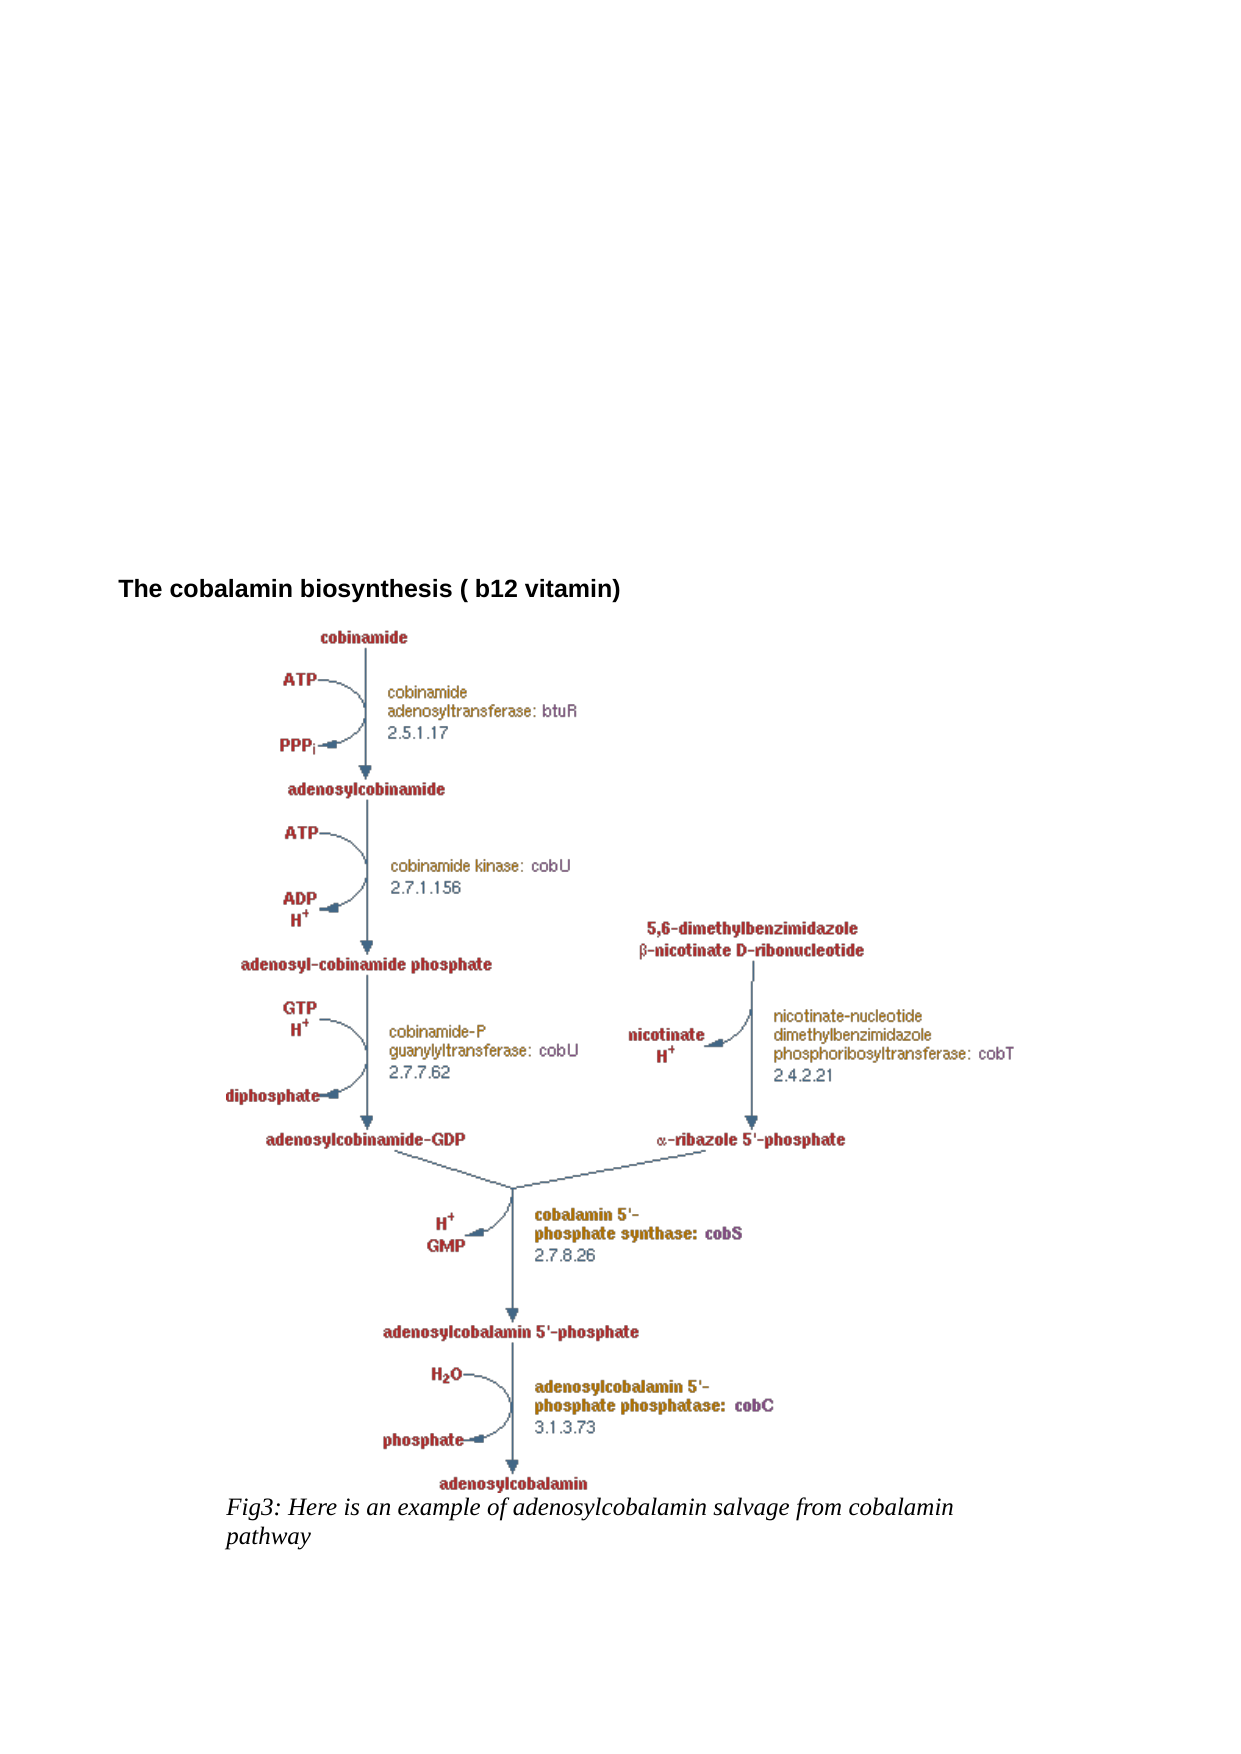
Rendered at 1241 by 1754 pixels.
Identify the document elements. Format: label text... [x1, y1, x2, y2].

picture [226, 628, 1014, 1493]
text Fig3: Here is an example of adenosylcobalamin salvage from cobalamin pathway [226, 1493, 1014, 1550]
subtitle The cobalamin biosynthesis ( b12 vitamin) [118, 574, 1122, 603]
